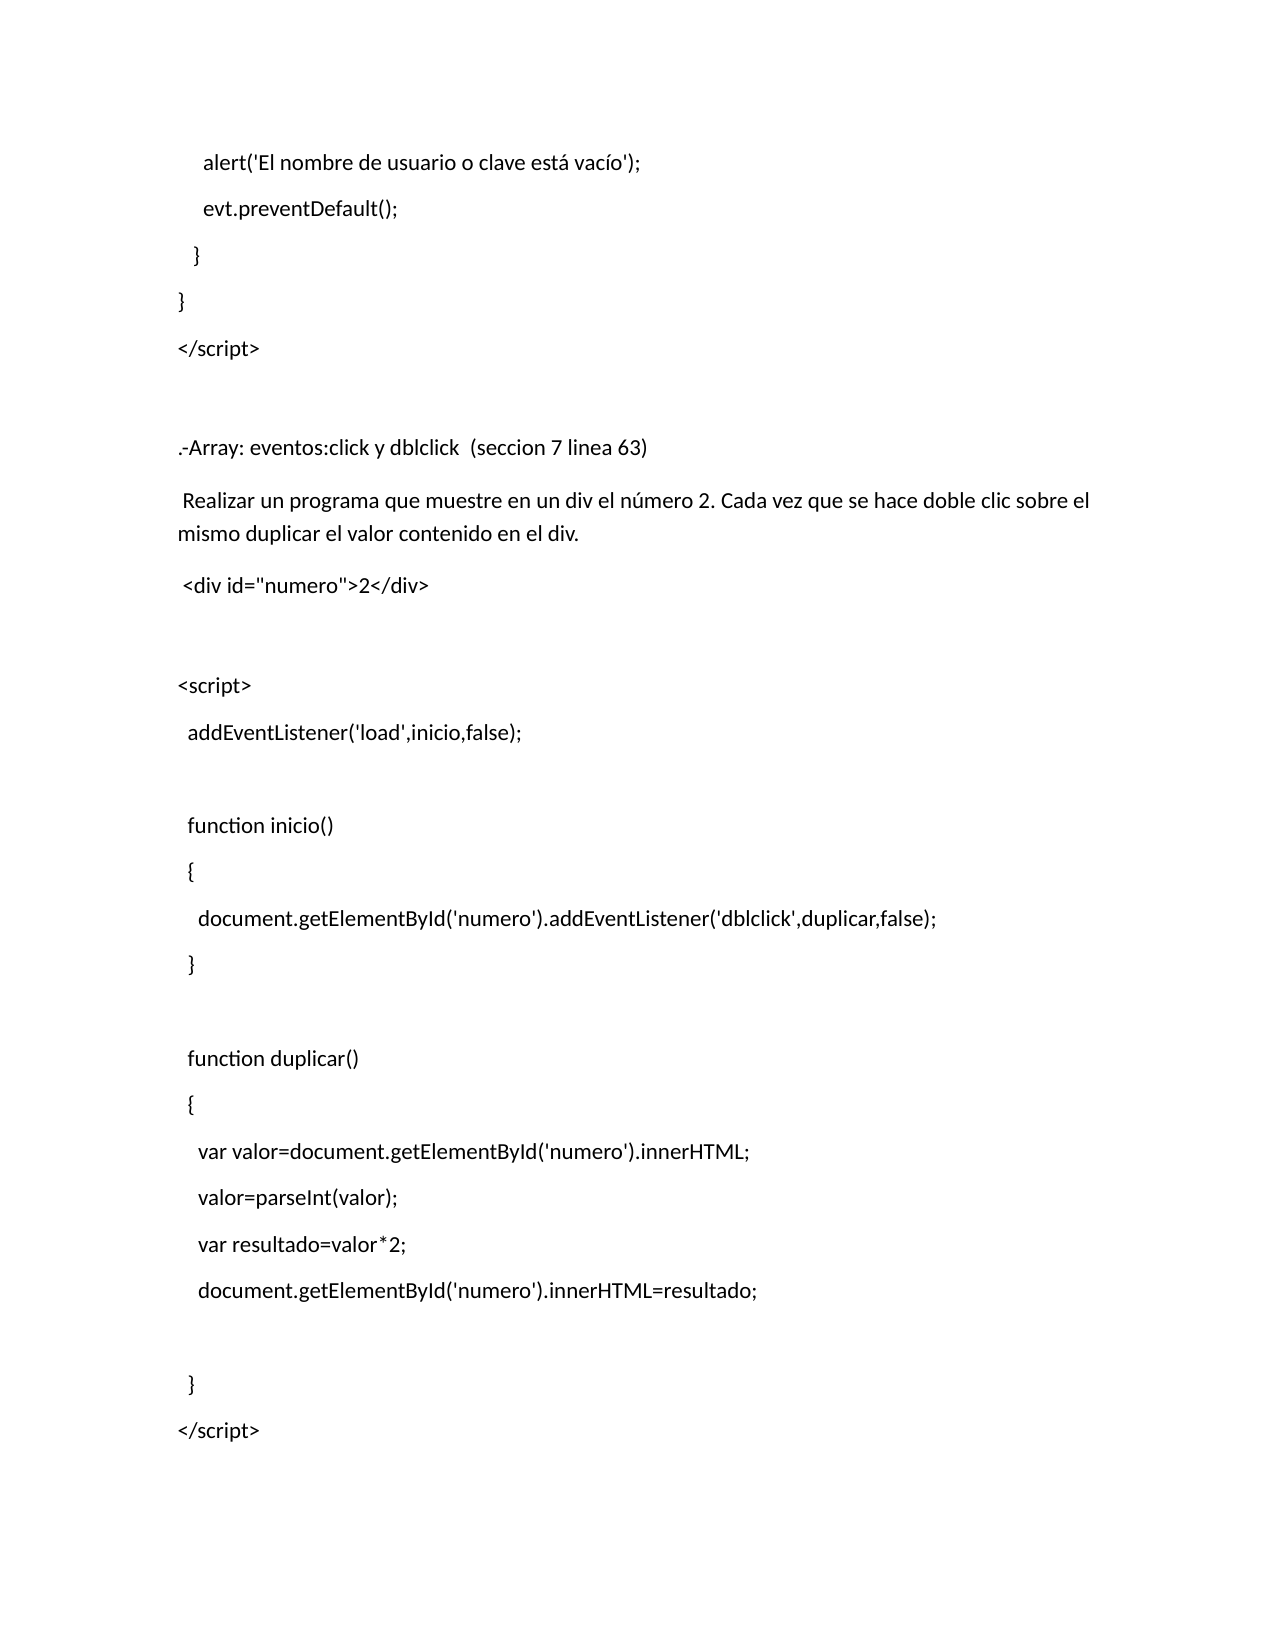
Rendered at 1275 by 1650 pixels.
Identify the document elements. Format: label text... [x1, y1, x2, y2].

text function inicio() [177, 811, 1098, 839]
text document.getElementById('numero').addEventListener('dblclick',duplicar,false); [177, 904, 1098, 932]
text } [177, 287, 1098, 315]
text </script> [177, 334, 1098, 362]
text Realizar un programa que muestre en un div el número 2. Cada vez que se hace doble clic sobre el mismo duplicar el valor contenido en el div. [177, 486, 1098, 547]
text <div id="numero">2</div> [177, 572, 1098, 600]
text } [177, 1370, 1098, 1398]
text } [177, 951, 1098, 979]
text </script> [177, 1416, 1098, 1444]
text valor=parseInt(valor); [177, 1183, 1098, 1211]
text document.getElementById('numero').innerHTML=resultado; [177, 1277, 1098, 1304]
text evt.preventDefault(); [177, 194, 1098, 222]
text { [177, 1090, 1098, 1118]
text var valor=document.getElementById('numero').innerHTML; [177, 1137, 1098, 1165]
text .-Array: eventos:click y dblclick (seccion 7 linea 63) [177, 433, 1098, 461]
text alert('El nombre de usuario o clave está vacío'); [177, 148, 1098, 176]
text } [177, 241, 1098, 269]
text addEventListener('load',inicio,false); [177, 718, 1098, 746]
text function duplicar() [177, 1044, 1098, 1072]
text <script> [177, 671, 1098, 699]
text var resultado=valor*2; [177, 1230, 1098, 1258]
text { [177, 857, 1098, 886]
